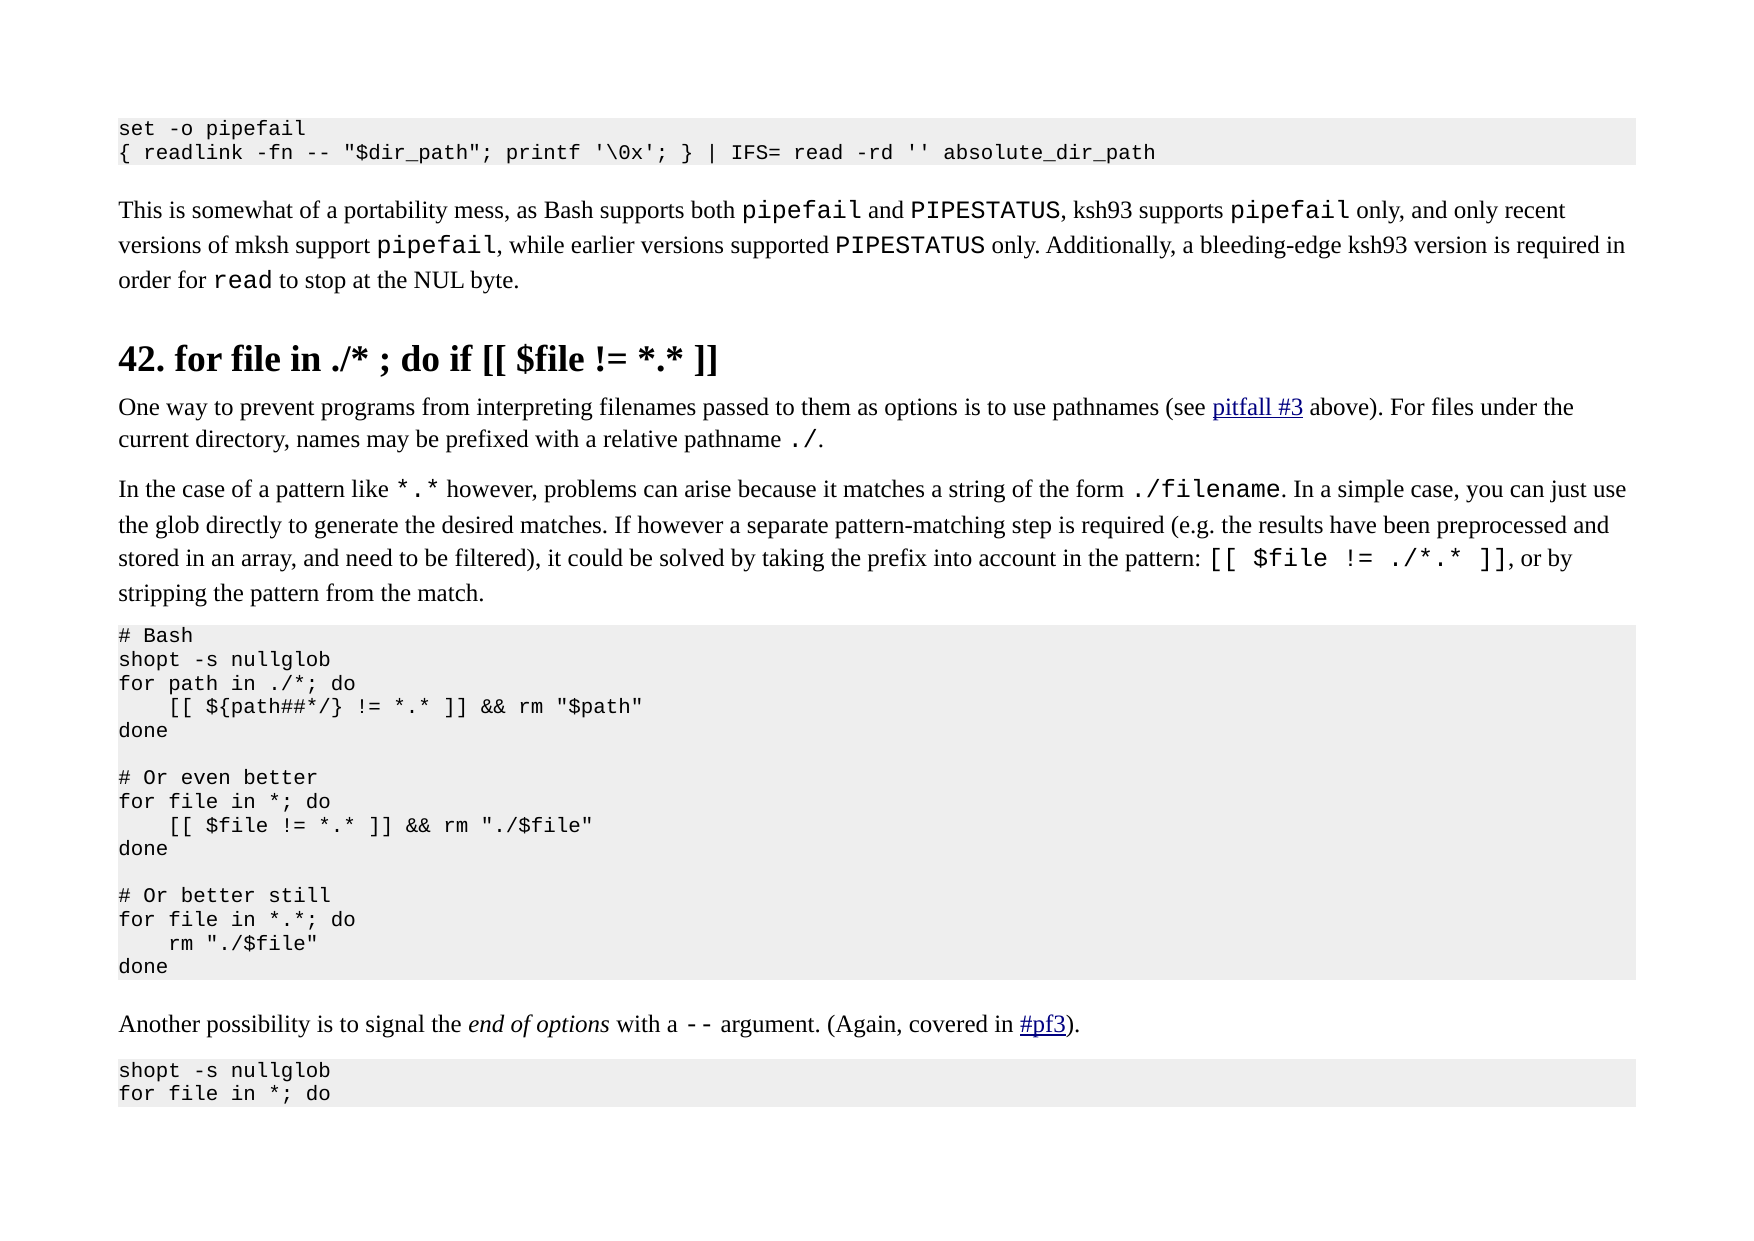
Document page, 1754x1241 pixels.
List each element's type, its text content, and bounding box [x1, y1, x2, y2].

text set -o pipefail [118, 118, 1636, 142]
text [[ ${path##*/} != *.* ]] && rm "$path" [118, 696, 1636, 720]
text In the case of a pattern like *.* however, problems can arise because it matches a string of the form ./filename. In a simple case, you can just use the glob directly to generate the desired matches. If however a separate pattern-matching step is required (e.g. the results have been preprocessed and stored in an array, and need to be filtered), it could be solved by taking the prefix into account in the pattern: [[ $file != ./*.* ]], or by stripping the pattern from the match. [118, 474, 1636, 607]
text for path in ./*; do [118, 673, 1636, 696]
text [[ $file != *.* ]] && rm "./$file" [118, 814, 1636, 838]
text for file in *; do [118, 1083, 1636, 1107]
text This is somewhat of a portability mess, as Bash supports both pipefail and PIPESTATUS, ksh93 supports pipefail only, and only recent versions of mksh support pipefail, while earlier versions supported PIPESTATUS only. Additionally, a bleeding-edge ksh93 version is required in order for read to stop at the NUL byte. [118, 195, 1636, 296]
text One way to prevent programs from interpreting filenames passed to them as options is to use pathnames (see pitfall #3 above). For files under the current directory, names may be prefixed with a relative pathname ./. [118, 392, 1636, 455]
text shopt -s nullglob [118, 649, 1636, 673]
text # Bash [118, 625, 1636, 649]
text for file in *.*; do [118, 909, 1636, 933]
text done [118, 956, 1636, 980]
text # Or better still [118, 886, 1636, 909]
text rm "./$file" [118, 933, 1636, 956]
text { readlink -fn -- "$dir_path"; printf '\0x'; } | IFS= read -rd '' absolute_dir_path [118, 142, 1636, 165]
text Another possibility is to signal the end of options with a -- argument. (Again, covered in #pf3). [118, 1009, 1636, 1040]
text done [118, 838, 1636, 862]
text # Or even better [118, 767, 1636, 791]
text shopt -s nullglob [118, 1059, 1636, 1083]
subtitle 42. for file in ./* ; do if [[ $file != *.* ]] [118, 336, 1636, 379]
text for file in *; do [118, 791, 1636, 814]
text done [118, 720, 1636, 744]
